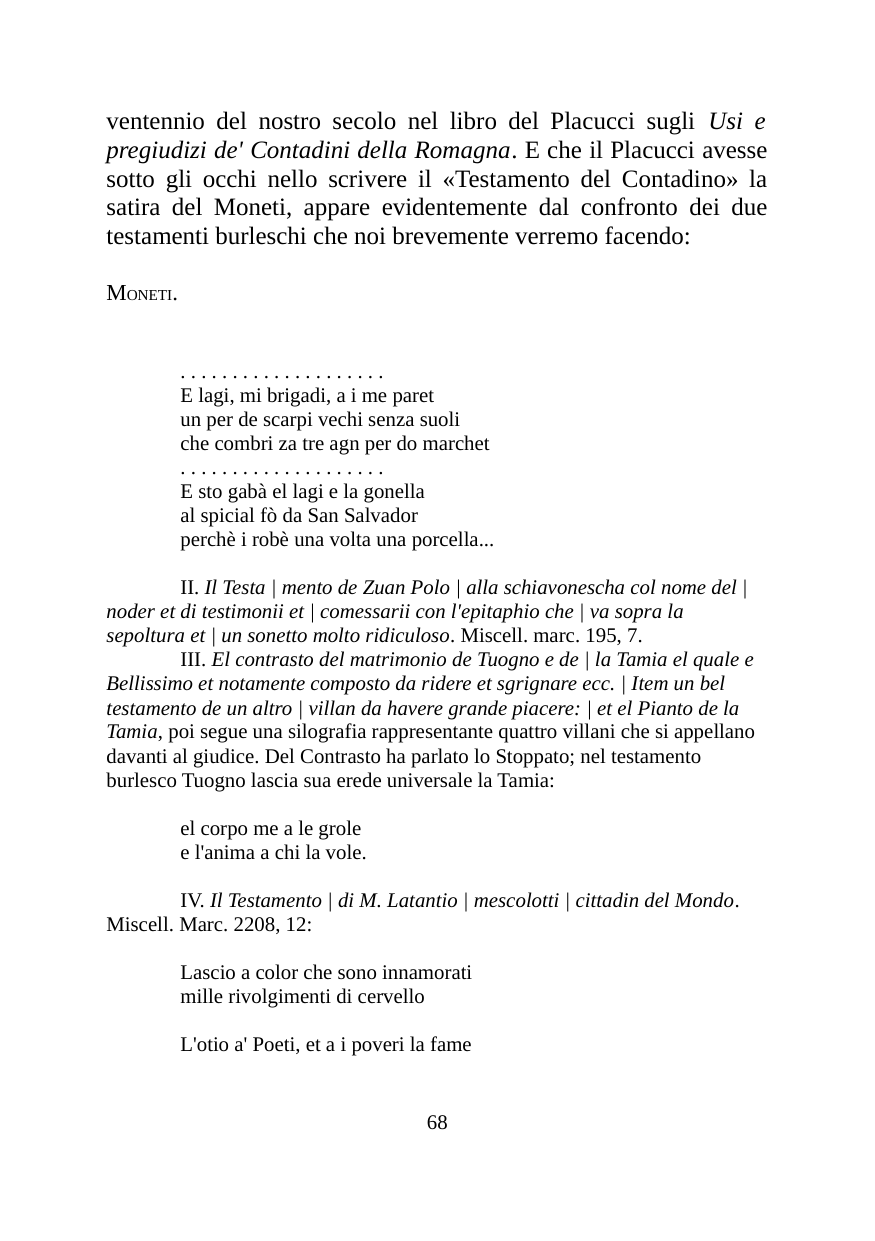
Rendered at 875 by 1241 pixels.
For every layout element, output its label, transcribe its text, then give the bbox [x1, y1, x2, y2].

text III. El contrasto del matrimonio de Tuogno e de | la Tamia el quale e Bellissimo et notamente composto da ridere et sgrignare ecc. | Item un bel testamento de un altro | villan da havere grande piacere: | et el Pianto de la Tamia, poi segue una silografia rappresentante quattro villani che si appellano davanti al giudice. Del Contrasto ha parlato lo Stoppato; nel testamento burlesco Tuogno lascia sua erede universale la Tamia: [106, 647, 768, 792]
text . . . . . . . . . . . . . . . . . . . . [106, 455, 768, 479]
text el corpo me a le grole [106, 816, 768, 840]
text un per de scarpi vechi senza suoli [106, 407, 768, 431]
text L'otio a' Poeti, et a i poveri la fame [106, 1032, 768, 1056]
text . . . . . . . . . . . . . . . . . . . . [106, 358, 768, 383]
text e l'anima a chi la vole. [106, 840, 768, 864]
text Lascio a color che sono innamorati [106, 960, 768, 984]
text IV. Il Testamento | di M. Latantio | mescolotti | cittadin del Mondo. Miscell. Marc. 2208, 12: [106, 888, 768, 936]
text al spicial fò da San Salvador [106, 503, 768, 527]
text ventennio del nostro secolo nel libro del Placucci sugli Usi e pregiudizi de' Contadini della Romagna. E che il Placucci avesse sotto gli occhi nello scrivere il «Testamento del Contadino» la satira del Moneti, appare evidentemente dal confronto dei due testamenti burleschi che noi brevemente verremo facendo: [106, 106, 768, 250]
text II. Il Testa | mento de Zuan Polo | alla schiavonescha col nome del | noder et di testimonii et | comessarii con l'epitaphio che | va sopra la sepoltura et | un sonetto molto ridiculoso. Miscell. marc. 195, 7. [106, 575, 768, 647]
text perchè i robè una volta una porcella... [106, 527, 768, 551]
text E lagi, mi brigadi, a i me paret [106, 383, 768, 407]
text Moneti. [106, 279, 768, 305]
text mille rivolgimenti di cervello [106, 984, 768, 1008]
text che combri za tre agn per do marchet [106, 431, 768, 455]
text E sto gabà el lagi e la gonella [106, 479, 768, 503]
